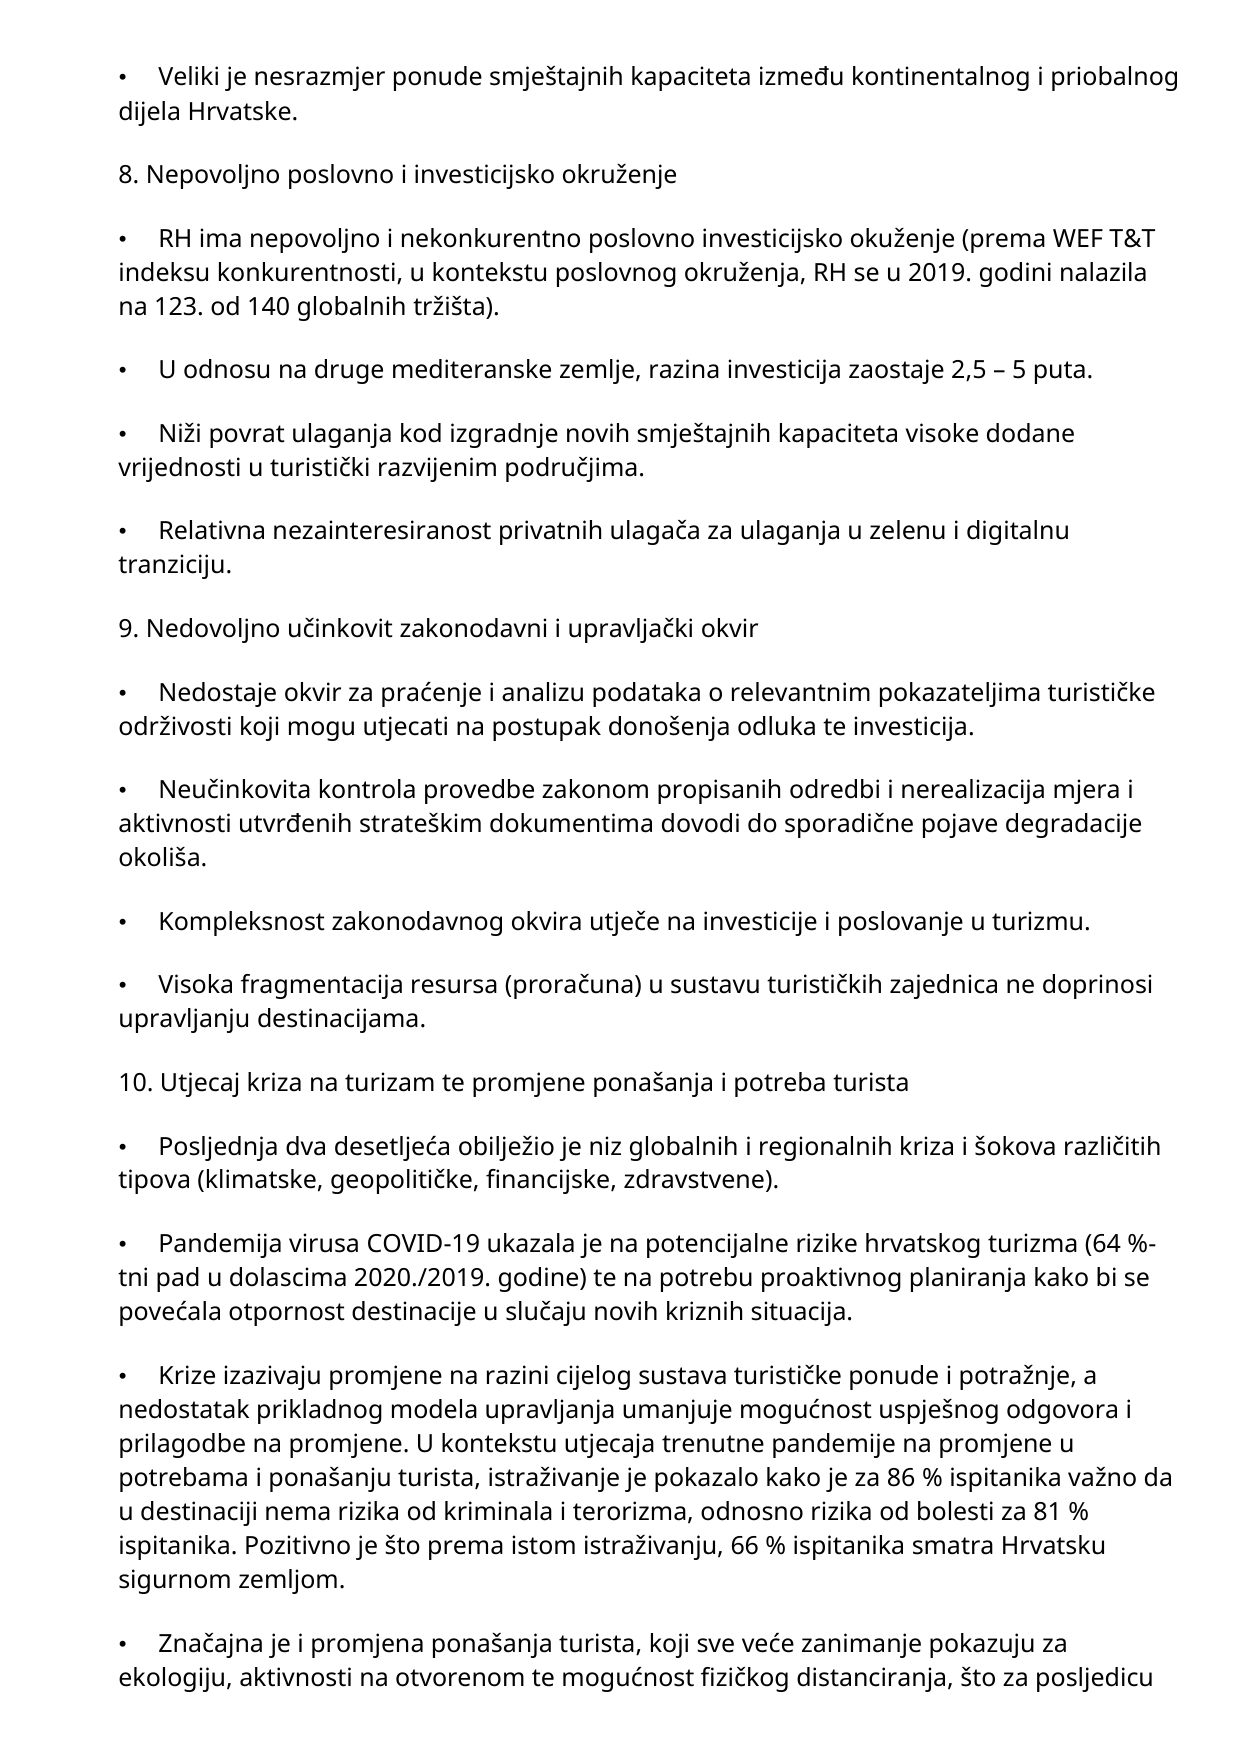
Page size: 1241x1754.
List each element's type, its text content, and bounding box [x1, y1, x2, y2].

text • Značajna je i promjena ponašanja turista, koji sve veće zanimanje pokazuju za ekologiju, aktivnosti na otvorenom te mogućnost fizičkog distanciranja, što za posljedicu [118, 1625, 1181, 1693]
text • Krize izazivaju promjene na razini cijelog sustava turističke ponude i potražnje, a nedostatak prikladnog modela upravljanja umanjuje mogućnost uspješnog odgovora i prilagodbe na promjene. U kontekstu utjecaja trenutne pandemije na promjene u potrebama i ponašanju turista, istraživanje je pokazalo kako je za 86 % ispitanika važno da u destinaciji nema rizika od kriminala i terorizma, odnosno rizika od bolesti za 81 % ispitanika. Pozitivno je što prema istom istraživanju, 66 % ispitanika smatra Hrvatsku sigurnom zemljom. [118, 1357, 1181, 1596]
text • RH ima nepovoljno i nekonkurentno poslovno investicijsko okuženje (prema WEF T&T indeksu konkurentnosti, u kontekstu poslovnog okruženja, RH se u 2019. godini nalazila na 123. od 140 globalnih tržišta). [118, 220, 1181, 322]
text • Nedostaje okvir za praćenje i analizu podataka o relevantnim pokazateljima turističke održivosti koji mogu utjecati na postupak donošenja odluka te investicija. [118, 674, 1181, 742]
text • U odnosu na druge mediteranske zemlje, razina investicija zaostaje 2,5 – 5 puta. [118, 352, 1181, 386]
text 8. Nepovoljno poslovno i investicijsko okruženje [118, 157, 1181, 191]
text • Relativna nezainteresiranost privatnih ulagača za ulaganja u zelenu i digitalnu tranziciju. [118, 513, 1181, 581]
text • Visoka fragmentacija resursa (proračuna) u sustavu turističkih zajednica ne doprinosi upravljanju destinacijama. [118, 967, 1181, 1035]
text 9. Nedovoljno učinkovit zakonodavni i upravljački okvir [118, 611, 1181, 645]
text • Posljednja dva desetljeća obilježio je niz globalnih i regionalnih kriza i šokova različitih tipova (klimatske, geopolitičke, financijske, zdravstvene). [118, 1128, 1181, 1196]
text • Niži povrat ulaganja kod izgradnje novih smještajnih kapaciteta visoke dodane vrijednosti u turistički razvijenim područjima. [118, 415, 1181, 483]
text • Kompleksnost zakonodavnog okvira utječe na investicije i poslovanje u turizmu. [118, 903, 1181, 937]
text • Pandemija virusa COVID-19 ukazala je na potencijalne rizike hrvatskog turizma (64 %-tni pad u dolascima 2020./2019. godine) te na potrebu proaktivnog planiranja kako bi se povećala otpornost destinacije u slučaju novih kriznih situacija. [118, 1226, 1181, 1328]
text • Veliki je nesrazmjer ponude smještajnih kapaciteta između kontinentalnog i priobalnog dijela Hrvatske. [118, 59, 1181, 127]
text 10. Utjecaj kriza na turizam te promjene ponašanja i potreba turista [118, 1064, 1181, 1099]
text • Neučinkovita kontrola provedbe zakonom propisanih odredbi i nerealizacija mjera i aktivnosti utvrđenih strateškim dokumentima dovodi do sporadične pojave degradacije okoliša. [118, 772, 1181, 874]
